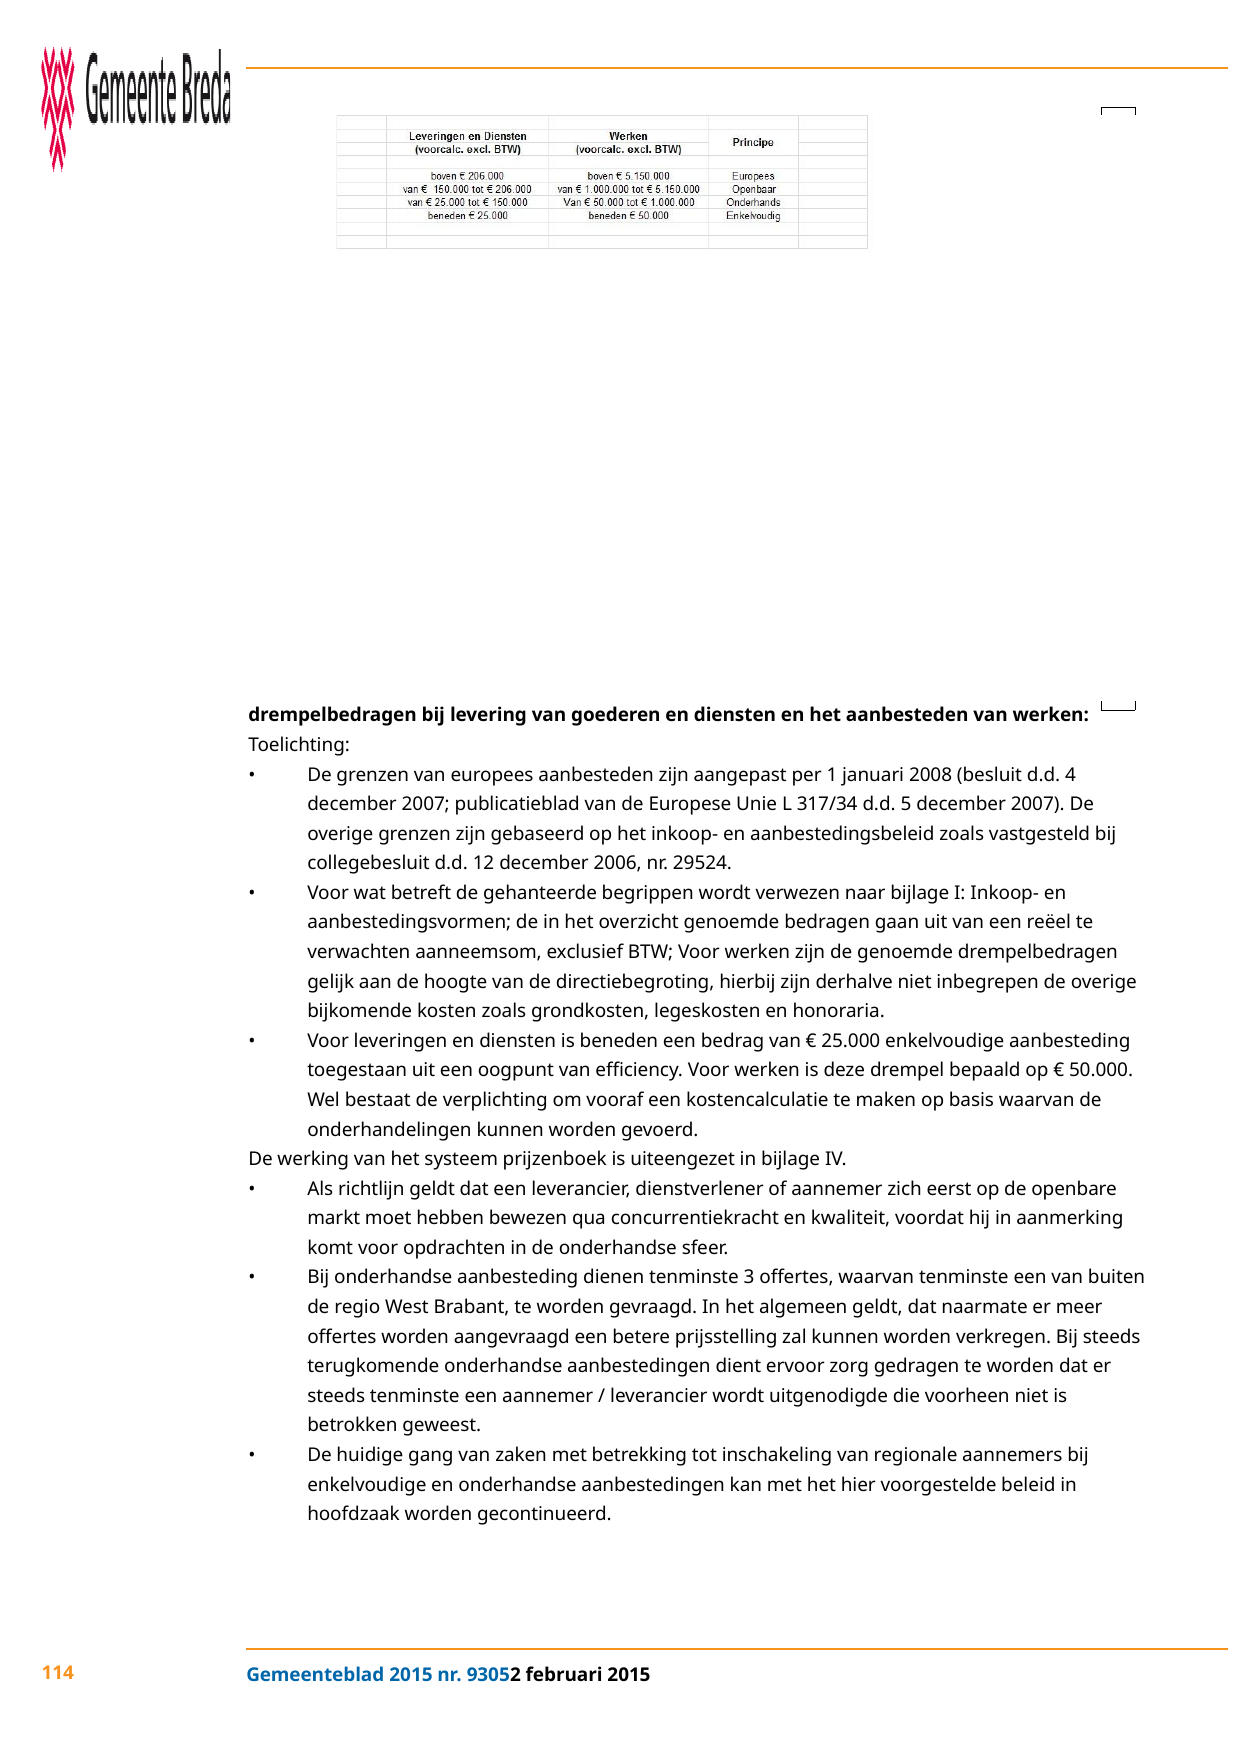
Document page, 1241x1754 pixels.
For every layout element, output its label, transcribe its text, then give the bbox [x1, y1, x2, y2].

list Voor leveringen en diensten is beneden een bedrag van € 25.000 enkelvoudige aanbesteding toegestaan uit een oogpunt van efficiency. Voor werken is deze drempel bepaald op € 50.000. Wel bestaat de verplichting om vooraf een kostencalculatie te maken op basis waarvan de onderhandelingen kunnen worden gevoerd. [248, 1027, 1152, 1142]
text De werking van het systeem prijzenboek is uiteengezet in bijlage IV. [248, 1145, 1152, 1171]
text drempelbedragen bij levering van goederen en diensten en het aanbesteden van werken: [248, 95, 1152, 727]
picture [41, 47, 231, 172]
list De grenzen van europees aanbesteden zijn aangepast per 1 januari 2008 (besluit d.d. 4 december 2007; publicatieblad van de Europese Unie L 317/34 d.d. 5 december 2007). De overige grenzen zijn gebaseerd op het inkoop- en aanbestedingsbeleid zoals vastgesteld bij collegebesluit d.d. 12 december 2006, nr. 29524. [248, 761, 1152, 875]
list Als richtlijn geldt dat een leverancier, dienstverlener of aannemer zich eerst op de openbare markt moet hebben bewezen qua concurrentiekracht en kwaliteit, voordat hij in aanmerking komt voor opdrachten in de onderhandse sfeer. [248, 1175, 1152, 1260]
list Voor wat betreft de gehanteerde begrippen wordt verwezen naar bijlage I: Inkoop- en aanbestedingsvormen; de in het overzicht genoemde bedragen gaan uit van een reëel te verwachten aanneemsom, exclusief BTW; Voor werken zijn de genoemde drempelbedragen gelijk aan de hoogte van de directiebegroting, hierbij zijn derhalve niet inbegrepen de overige bijkomende kosten zoals grondkosten, legeskosten en honoraria. [248, 879, 1152, 1023]
picture [336, 115, 1240, 701]
list De huidige gang van zaken met betrekking tot inschakeling van regionale aannemers bij enkelvoudige en onderhandse aanbestedingen kan met het hier voorgestelde beleid in hoofdzaak worden gecontinueerd. [248, 1441, 1152, 1526]
text Toelichting: [248, 731, 1152, 757]
list Bij onderhandse aanbesteding dienen tenminste 3 offertes, waarvan tenminste een van buiten de regio West Brabant, te worden gevraagd. In het algemeen geldt, dat naarmate er meer offertes worden aangevraagd een betere prijsstelling zal kunnen worden verkregen. Bij steeds terugkomende onderhandse aanbestedingen dient ervoor zorg gedragen te worden dat er steeds tenminste een aannemer / leverancier wordt uitgenodigde die voorheen niet is betrokken geweest. [248, 1264, 1152, 1437]
